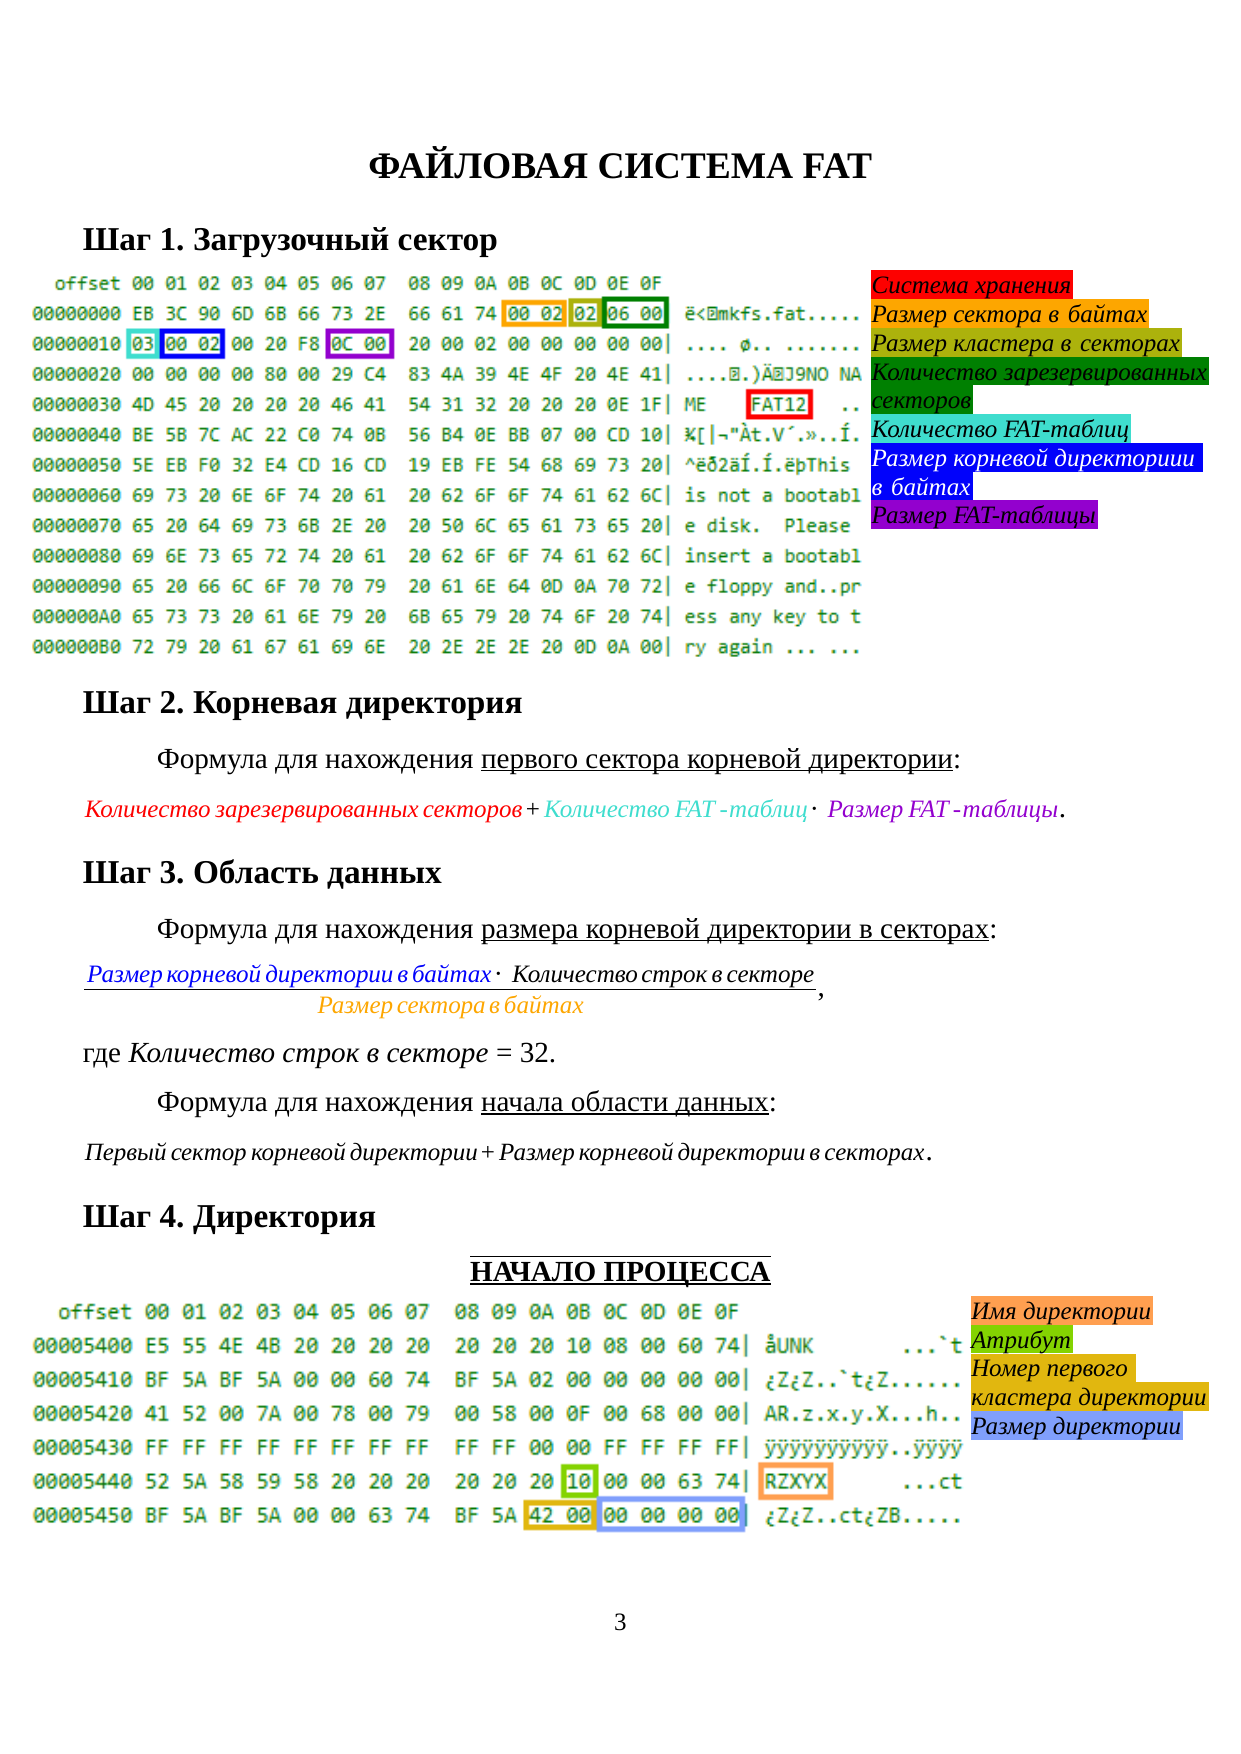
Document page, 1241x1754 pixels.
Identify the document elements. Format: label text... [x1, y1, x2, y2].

subtitle Загрузочный сектор [83, 219, 1157, 258]
picture [26, 270, 872, 662]
table_header Имя директории Атрибут Номер первого кластера директории Размер директории [971, 1296, 1214, 1540]
text . [83, 1133, 1157, 1167]
picture [26, 1296, 971, 1540]
text Формула для нахождения первого сектора корневой директории: [83, 741, 1157, 774]
text где Количество строк в секторе = 32. [83, 1035, 1157, 1068]
subtitle Директория [83, 1196, 1157, 1234]
text НАЧАЛО ПРОЦЕССА [83, 1254, 1157, 1287]
subtitle ФАЙЛОВАЯ СИСТЕМА FAT [83, 143, 1157, 186]
subtitle Область данных [83, 853, 1157, 891]
text Формула для нахождения размера корневой директории в секторах: [83, 911, 1157, 944]
text Формула для нахождения начала области данных: [83, 1084, 1157, 1117]
text . [83, 790, 1157, 823]
subtitle Корневая директория [83, 683, 1157, 721]
text , [83, 960, 1157, 1019]
table_header Система хранения Размер сектора в байтах Размер кластера в секторах Количество зарезервированных секторов Количество FAT-таблиц Размер корневой директориии в байтах Размер FAT-таблицы [872, 270, 1213, 662]
